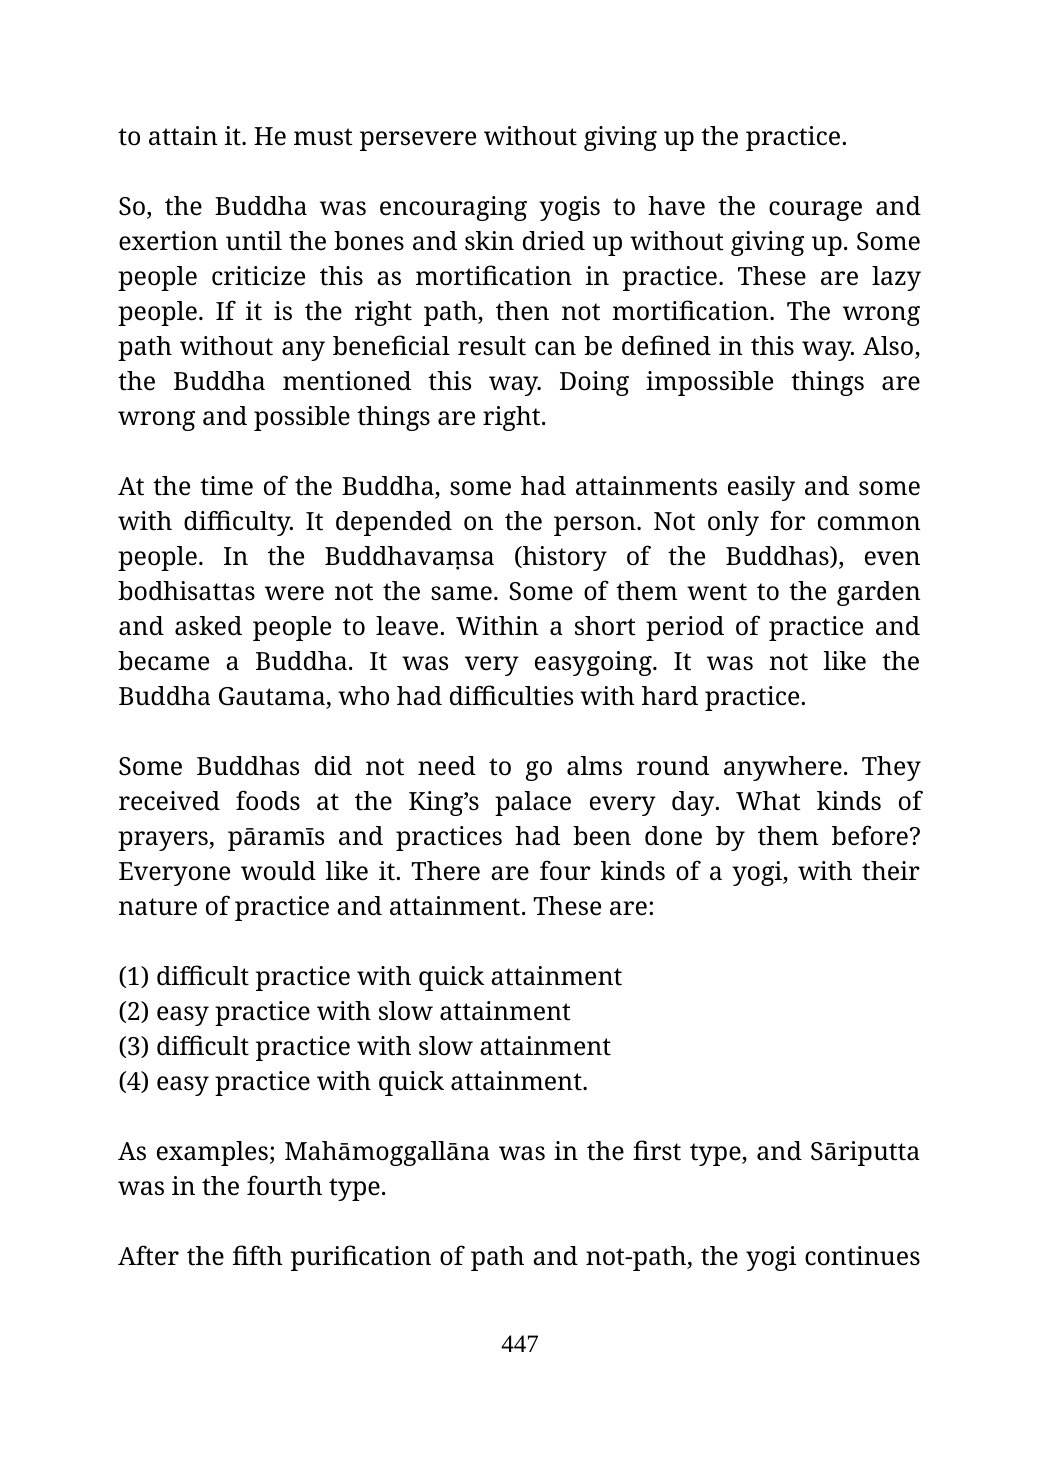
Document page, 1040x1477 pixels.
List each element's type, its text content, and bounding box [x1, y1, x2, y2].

text to attain it. He must persevere without giving up the practice. So, the Buddha was encouraging yogis to have the courage and exertion until the bones and skin dried up without giving up. Some people criticize this as mortification in practice. These are lazy people. If it is the right path, then not mortification. The wrong path without any beneficial result can be defined in this way. Also, the Buddha mentioned this way. Doing impossible things are wrong and possible things are right. At the time of the Buddha, some had attainments easily and some with difficulty. It depended on the person. Not only for common people. In the Buddhavaṃsa (history of the Buddhas), even bodhisattas were not the same. Some of them went to the garden and asked people to leave. Within a short period of practice and became a Buddha. It was very easygoing. It was not like the Buddha Gautama, who had difficulties with hard practice. Some Buddhas did not need to go alms round anywhere. They received foods at the King’s palace every day. What kinds of prayers, pāramīs and practices had been done by them before? Everyone would like it. There are four kinds of a yogi, with their nature of practice and attainment. These are: (1) difficult practice with quick attainment (2) easy practice with slow attainment (3) difficult practice with slow attainment (4) easy practice with quick attainment. As examples; Mahāmoggallāna was in the first type, and Sāriputta was in the fourth type. After the fifth purification of path and not-path, the yogi continues [118, 118, 922, 1273]
